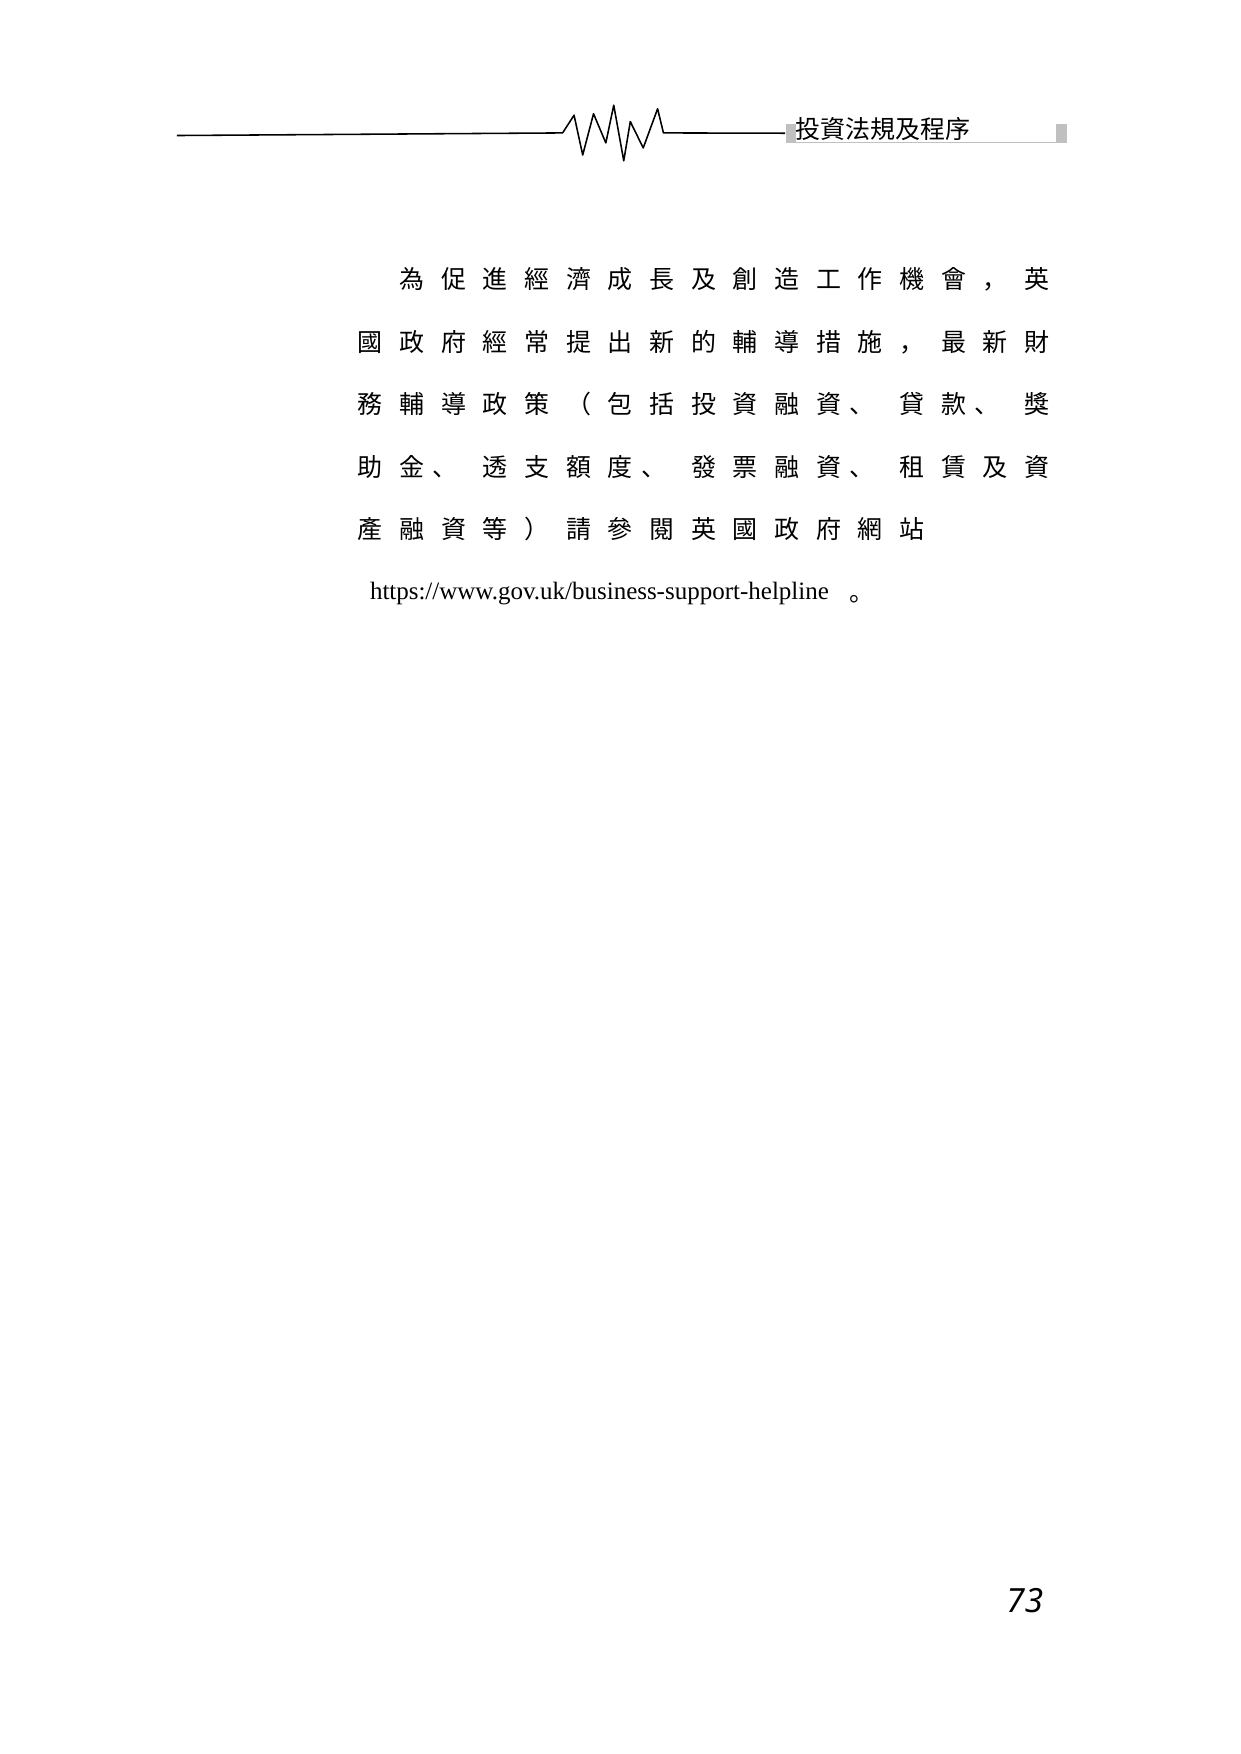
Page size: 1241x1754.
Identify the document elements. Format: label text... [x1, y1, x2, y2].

text 為促進經濟成長及創造工作機會，英國政府經常提出新的輔導措施，最新財務輔導政策（包括投資融資、貸款、獎助金、透支額度、發票融資、租賃及資產融資等）請參閱英國政府網站 https://www.gov.uk/business-support-helpline。 [330, 236, 1058, 611]
